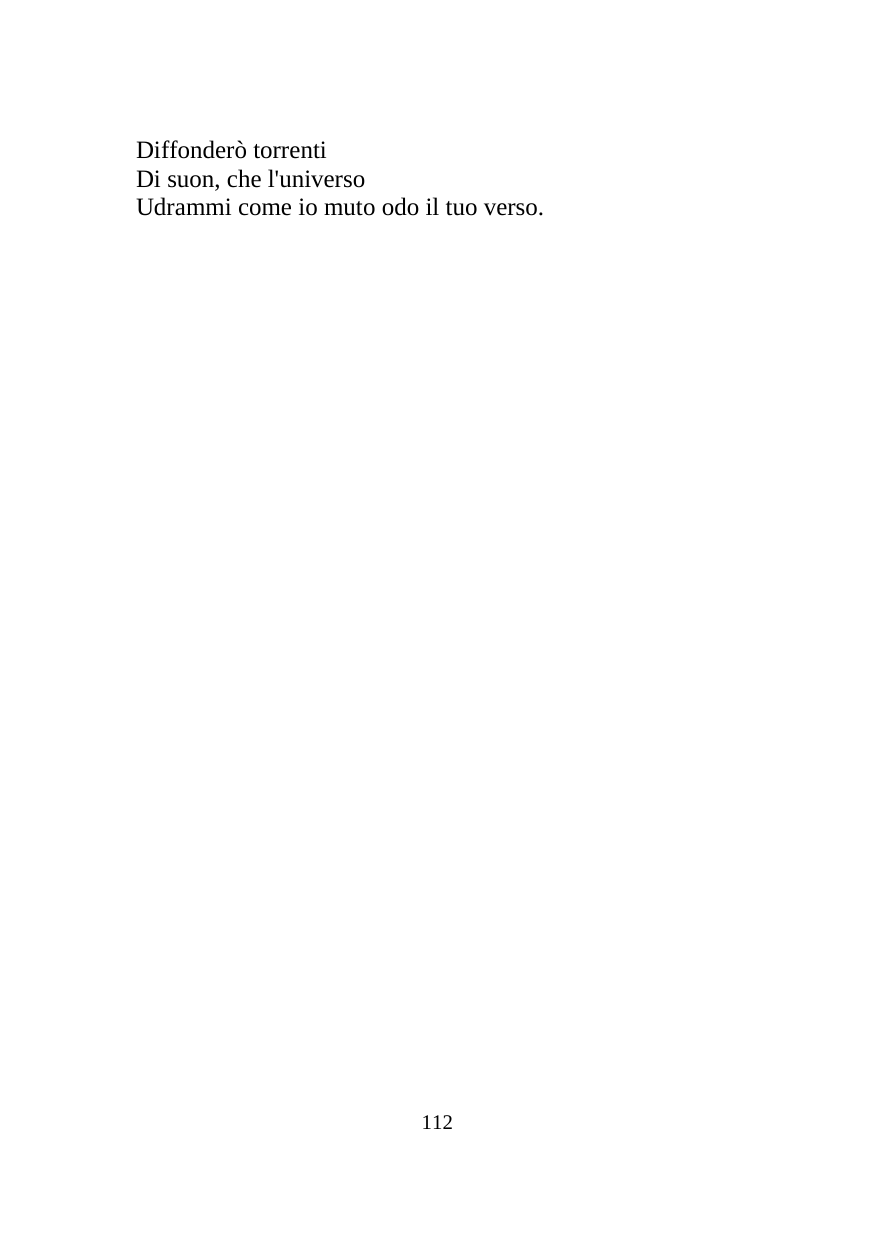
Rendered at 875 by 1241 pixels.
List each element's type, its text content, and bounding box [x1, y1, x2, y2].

text Udrammi come io muto odo il tuo verso. [106, 192, 768, 221]
text Diffonderò torrenti [106, 135, 768, 164]
text Di suon, che l'universo [106, 164, 768, 192]
